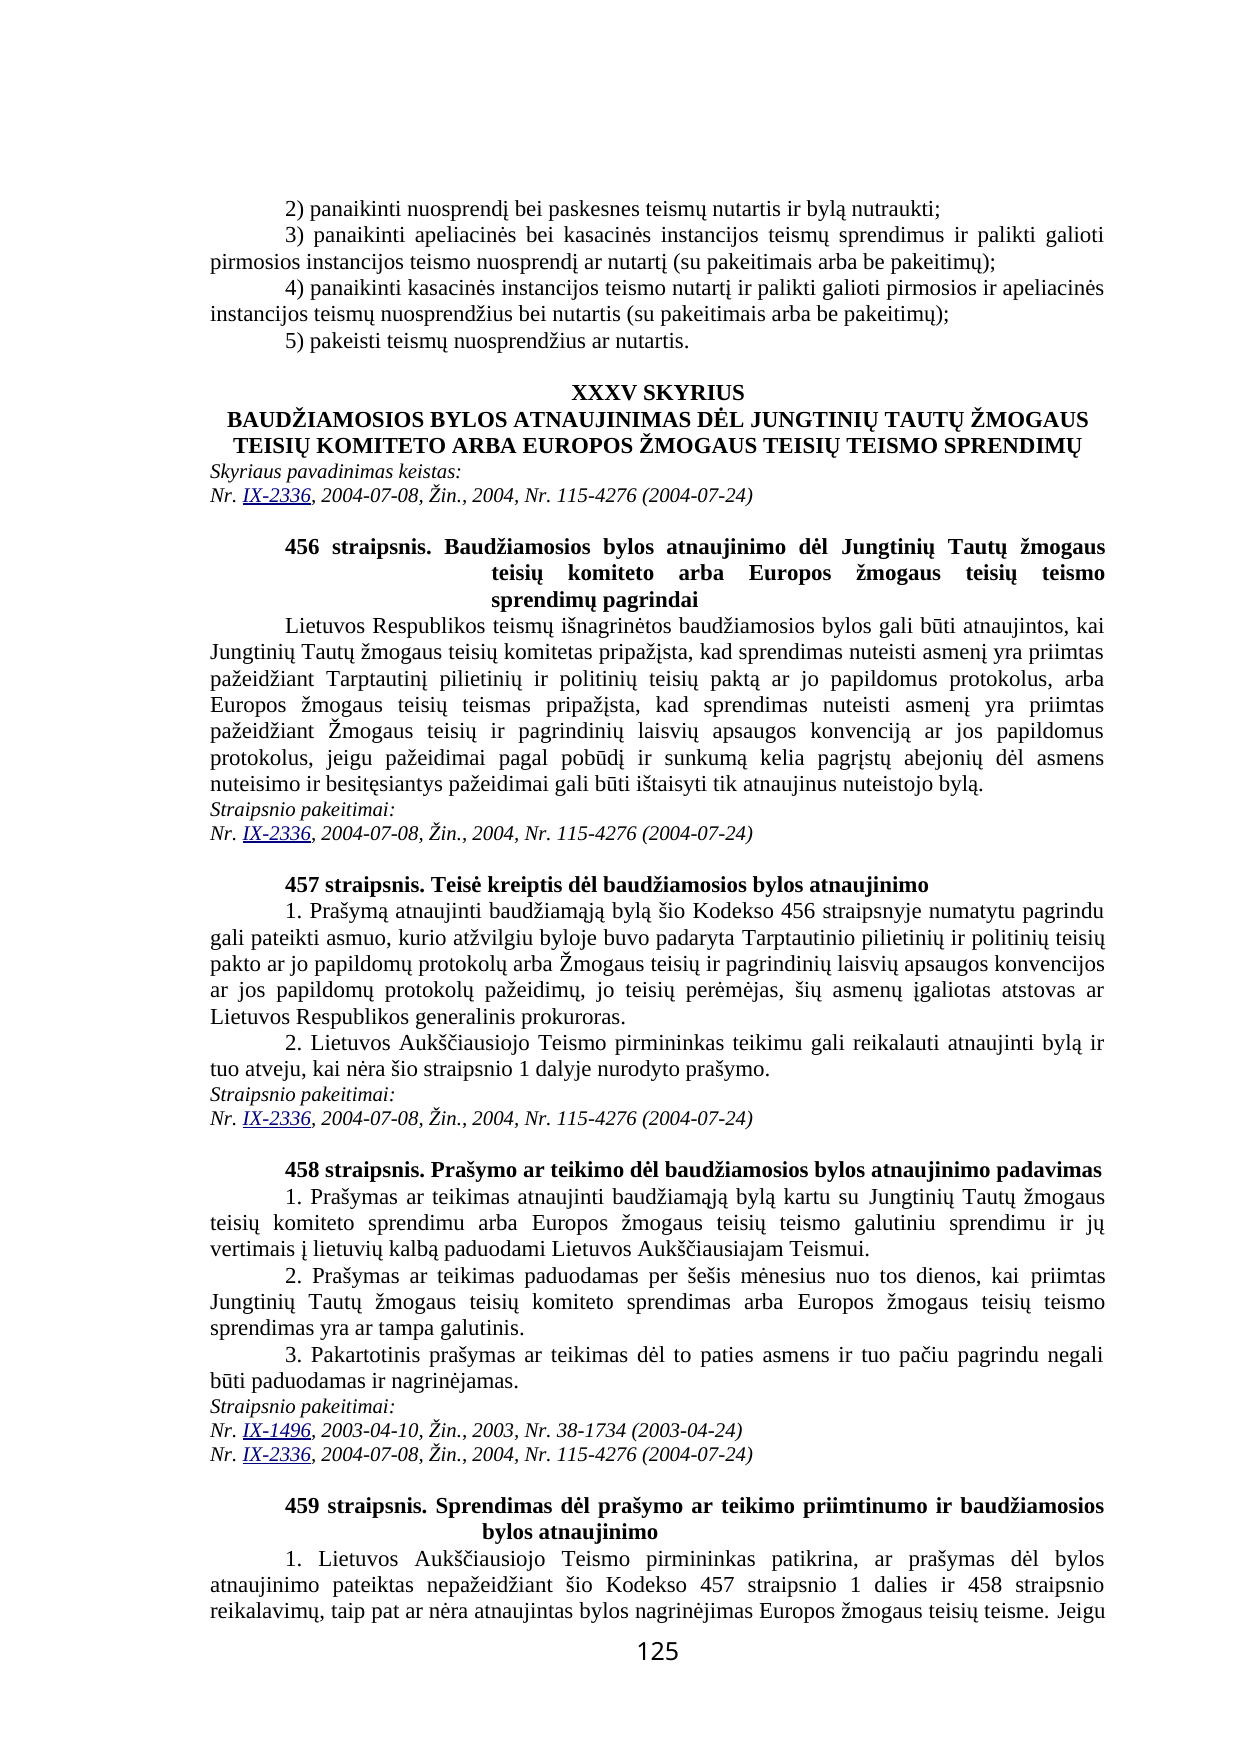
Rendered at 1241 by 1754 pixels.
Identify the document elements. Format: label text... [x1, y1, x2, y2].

text 3) panaikinti apeliacinės bei kasacinės instancijos teismų sprendimus ir palikti galioti pirmosios instancijos teismo nuosprendį ar nutartį (su pakeitimais arba be pakeitimų); [210, 221, 1106, 274]
text Straipsnio pakeitimai: [210, 1393, 1106, 1418]
text Lietuvos Respublikos teismų išnagrinėtos baudžiamosios bylos gali būti atnaujintos, kai Jungtinių Tautų žmogaus teisių komitetas pripažįsta, kad sprendimas nuteisti asmenį yra priimtas pažeidžiant Tarptautinį pilietinių ir politinių teisių paktą ar jo papildomus protokolus, arba Europos žmogaus teisių teismas pripažįsta, kad sprendimas nuteisti asmenį yra priimtas pažeidžiant Žmogaus teisių ir pagrindinių laisvių apsaugos konvenciją ar jos papildomus protokolus, jeigu pažeidimai pagal pobūdį ir sunkumą kelia pagrįstų abejonių dėl asmens nuteisimo ir besitęsiantys pažeidimai gali būti ištaisyti tik atnaujinus nuteistojo bylą. [210, 612, 1106, 797]
text XXXV SKYRIUS [210, 379, 1106, 406]
text 456 straipsnis. Baudžiamosios bylos atnaujinimo dėl Jungtinių Tautų žmogaus teisių komiteto arba Europos žmogaus teisių teismo sprendimų pagrindai [285, 533, 1106, 612]
text Straipsnio pakeitimai: [210, 1082, 1106, 1106]
text Skyriaus pavadinimas keistas: [210, 458, 1106, 483]
text Nr. IX-2336, 2004-07-08, Žin., 2004, Nr. 115-4276 (2004-07-24) [210, 1106, 1106, 1130]
text 2. Prašymas ar teikimas paduodamas per šešis mėnesius nuo tos dienos, kai priimtas Jungtinių Tautų žmogaus teisių komiteto sprendimas arba Europos žmogaus teisių teismo sprendimas yra ar tampa galutinis. [210, 1262, 1106, 1341]
text 457 straipsnis. Teisė kreiptis dėl baudžiamosios bylos atnaujinimo [210, 871, 1106, 897]
text Straipsnio pakeitimai: [210, 797, 1106, 821]
text 4) panaikinti kasacinės instancijos teismo nutartį ir palikti galioti pirmosios ir apeliacinės instancijos teismų nuosprendžius bei nutartis (su pakeitimais arba be pakeitimų); [210, 274, 1106, 327]
text Nr. IX-2336, 2004-07-08, Žin., 2004, Nr. 115-4276 (2004-07-24) [210, 821, 1106, 845]
text Nr. IX-2336, 2004-07-08, Žin., 2004, Nr. 115-4276 (2004-07-24) [210, 483, 1106, 507]
text 2. Lietuvos Aukščiausiojo Teismo pirmininkas teikimu gali reikalauti atnaujinti bylą ir tuo atveju, kai nėra šio straipsnio 1 dalyje nurodyto prašymo. [210, 1029, 1106, 1082]
text 5) pakeisti teismų nuosprendžius ar nutartis. [210, 327, 1106, 353]
text 1. Prašymą atnaujinti baudžiamąją bylą šio Kodekso 456 straipsnyje numatytu pagrindu gali pateikti asmuo, kurio atžvilgiu byloje buvo padaryta Tarptautinio pilietinių ir politinių teisių pakto ar jo papildomų protokolų arba Žmogaus teisių ir pagrindinių laisvių apsaugos konvencijos ar jos papildomų protokolų pažeidimų, jo teisių perėmėjas, šių asmenų įgaliotas atstovas ar Lietuvos Respublikos generalinis prokuroras. [210, 897, 1106, 1029]
text 458 straipsnis. Prašymo ar teikimo dėl baudžiamosios bylos atnaujinimo padavimas [285, 1156, 1106, 1183]
text 1. Lietuvos Aukščiausiojo Teismo pirmininkas patikrina, ar prašymas dėl bylos atnaujinimo pateiktas nepažeidžiant šio Kodekso 457 straipsnio 1 dalies ir 458 straipsnio reikalavimų, taip pat ar nėra atnaujintas bylos nagrinėjimas Europos žmogaus teisių teisme. Jeigu [210, 1545, 1106, 1624]
text 1. Prašymas ar teikimas atnaujinti baudžiamąją bylą kartu su Jungtinių Tautų žmogaus teisių komiteto sprendimu arba Europos žmogaus teisių teismo galutiniu sprendimu ir jų vertimais į lietuvių kalbą paduodami Lietuvos Aukščiausiajam Teismui. [210, 1183, 1106, 1262]
text 2) panaikinti nuosprendį bei paskesnes teismų nutartis ir bylą nutraukti; [210, 195, 1106, 221]
text Nr. IX-1496, 2003-04-10, Žin., 2003, Nr. 38-1734 (2003-04-24) [210, 1418, 1106, 1442]
text BAUDŽIAMOSIOS BYLOS ATNAUJINIMAS DĖL JUNGTINIŲ TAUTŲ ŽMOGAUS TEISIŲ KOMITETO ARBA EUROPOS ŽMOGAUS TEISIŲ TEISMO SPRENDIMŲ [210, 406, 1106, 458]
text 3. Pakartotinis prašymas ar teikimas dėl to paties asmens ir tuo pačiu pagrindu negali būti paduodamas ir nagrinėjamas. [210, 1341, 1106, 1393]
text 459 straipsnis. Sprendimas dėl prašymo ar teikimo priimtinumo ir baudžiamosios bylos atnaujinimo [285, 1492, 1106, 1545]
text Nr. IX-2336, 2004-07-08, Žin., 2004, Nr. 115-4276 (2004-07-24) [210, 1442, 1106, 1466]
